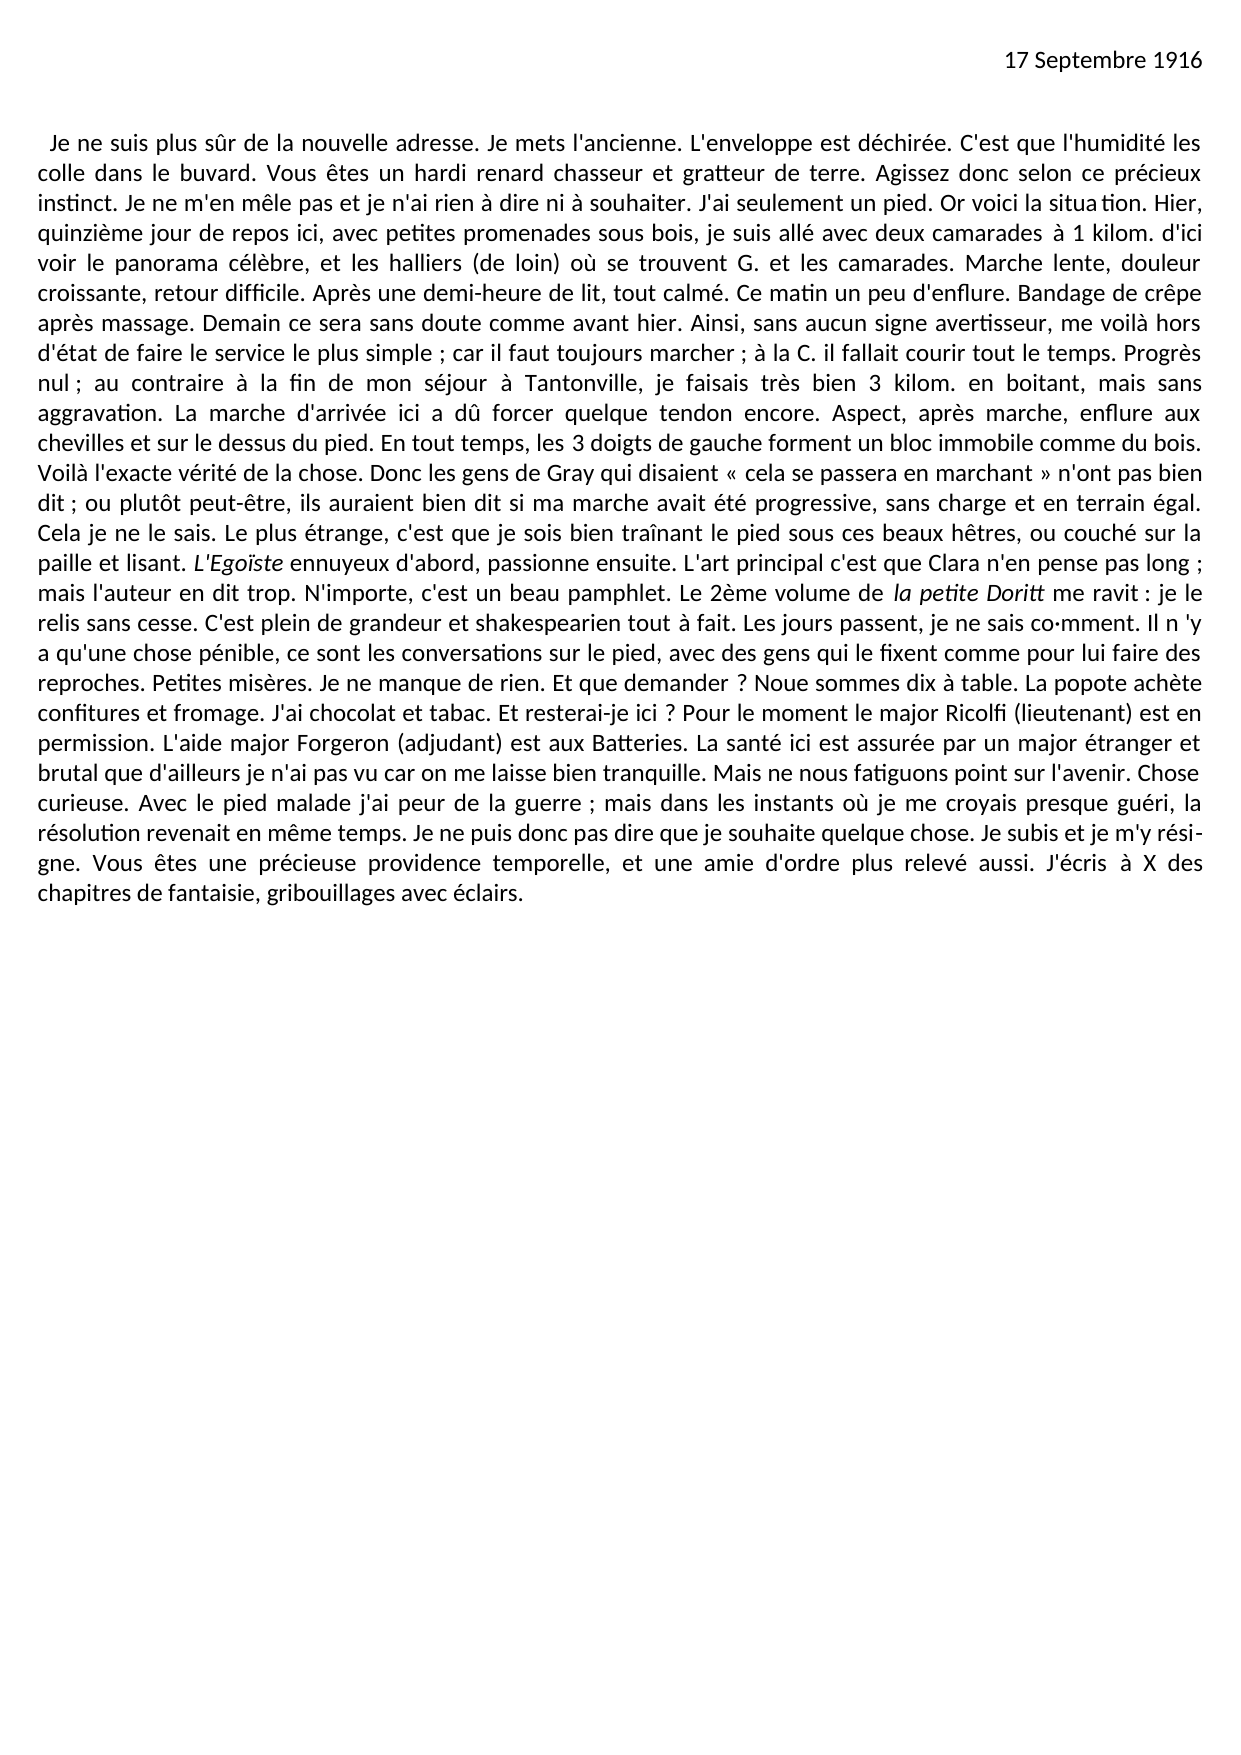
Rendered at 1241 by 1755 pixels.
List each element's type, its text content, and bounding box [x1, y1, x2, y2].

text 17 Septembre 1916 [37, 49, 1203, 74]
text Je ne suis plus sûr de la nouvelle adresse. Je mets l'ancienne. L'enveloppe est déchirée. C'est que l'humidité les colle dans le buvard. Vous êtes un hardi renard chasseur et gratteur de terre. Agissez donc selon ce précieux instinct. Je ne m'en mêle pas et je n'ai rien à dire ni à souhaiter. J'ai seulement un pied. Or voici la situa­tion. Hier, quinzième jour de repos ici, avec petites promenades sous bois, je suis allé avec deux camarades à 1 kilom. d'ici voir le panorama célèbre, et les halliers (de loin) où se trouvent G. et les camarades. Marche lente, douleur croissante, retour dif­ficile. Après une demi-heure de lit, tout calmé. Ce matin un peu d'enflure. Bandage de crêpe après massage. Demain ce sera sans doute comme avant hier. Ainsi, sans aucun signe avertisseur, me voilà hors d'état de faire le service le plus simple ; car il faut tou­jours marcher ; à la C. il fallait courir tout le temps. Progrès nul ; au contraire à la fin de mon séjour à Tantonville, je faisais très bien 3 kilom. en boitant, mais sans aggravation. La marche d'arrivée ici a dû forcer quelque tendon encore. Aspect, après marche, enflure aux chevilles et sur le dessus du pied. En tout temps, les 3 doigts de gauche forment un bloc immobile comme du bois. Voilà l'exacte vérité de la chose. Donc les gens de Gray qui disaient « cela se passera en marchant » n'ont pas bien dit ; ou plu­tôt peut-être, ils auraient bien dit si ma marche avait été progressive, sans charge et en terrain égal. Cela je ne le sais. Le plus étrange, c'est que je sois bien traînant le pied sous ces beaux hêtres, ou couché sur la paille et lisant. L'Egoïste ennuyeux d'abord, passionne ensuite. L'art principal c'est que Clara n'en pense pas long ; mais l'auteur en dit trop. N'importe, c'est un beau pamphlet. Le 2ème volume de la petite Doritt me ravit : je le relis sans cesse. C'est plein de grandeur et shakespearien tout à fait. Les jours passent, je ne sais co·mment. Il n 'y a qu'une chose pénible, ce sont les conversations sur le pied, avec des gens qui le fixent comme pour lui faire des reproches. Petites misères. Je ne manque de rien. Et que demander ? Noue sommes dix à table. La popote achète confitures et fromage. J'ai chocolat et tabac. Et resterai-je ici ? Pour le moment le major Ricolfi (lieutenant) est en permission. L'aide major Forgeron (adjudant) est aux Batteries. La santé ici est assurée par un major étranger et brutal que d'ailleurs je n'ai pas vu car on me laisse bien tranquille. Mais ne nous fatiguons point sur l'avenir. Chose curieuse. Avec le pied malade j'ai peur de la guerre ; mais dans les instants où je me croyais presque guéri, la résolution revenait en même temps. Je ne puis donc pas dire que je souhaite quelque chose. Je subis et je m'y rési­gne. Vous êtes une précieuse providence temporelle, et une amie d'ordre plus relevé aussi. J'écris à X des chapitres de fantaisie, gribouillages avec éclairs. [37, 133, 1203, 908]
